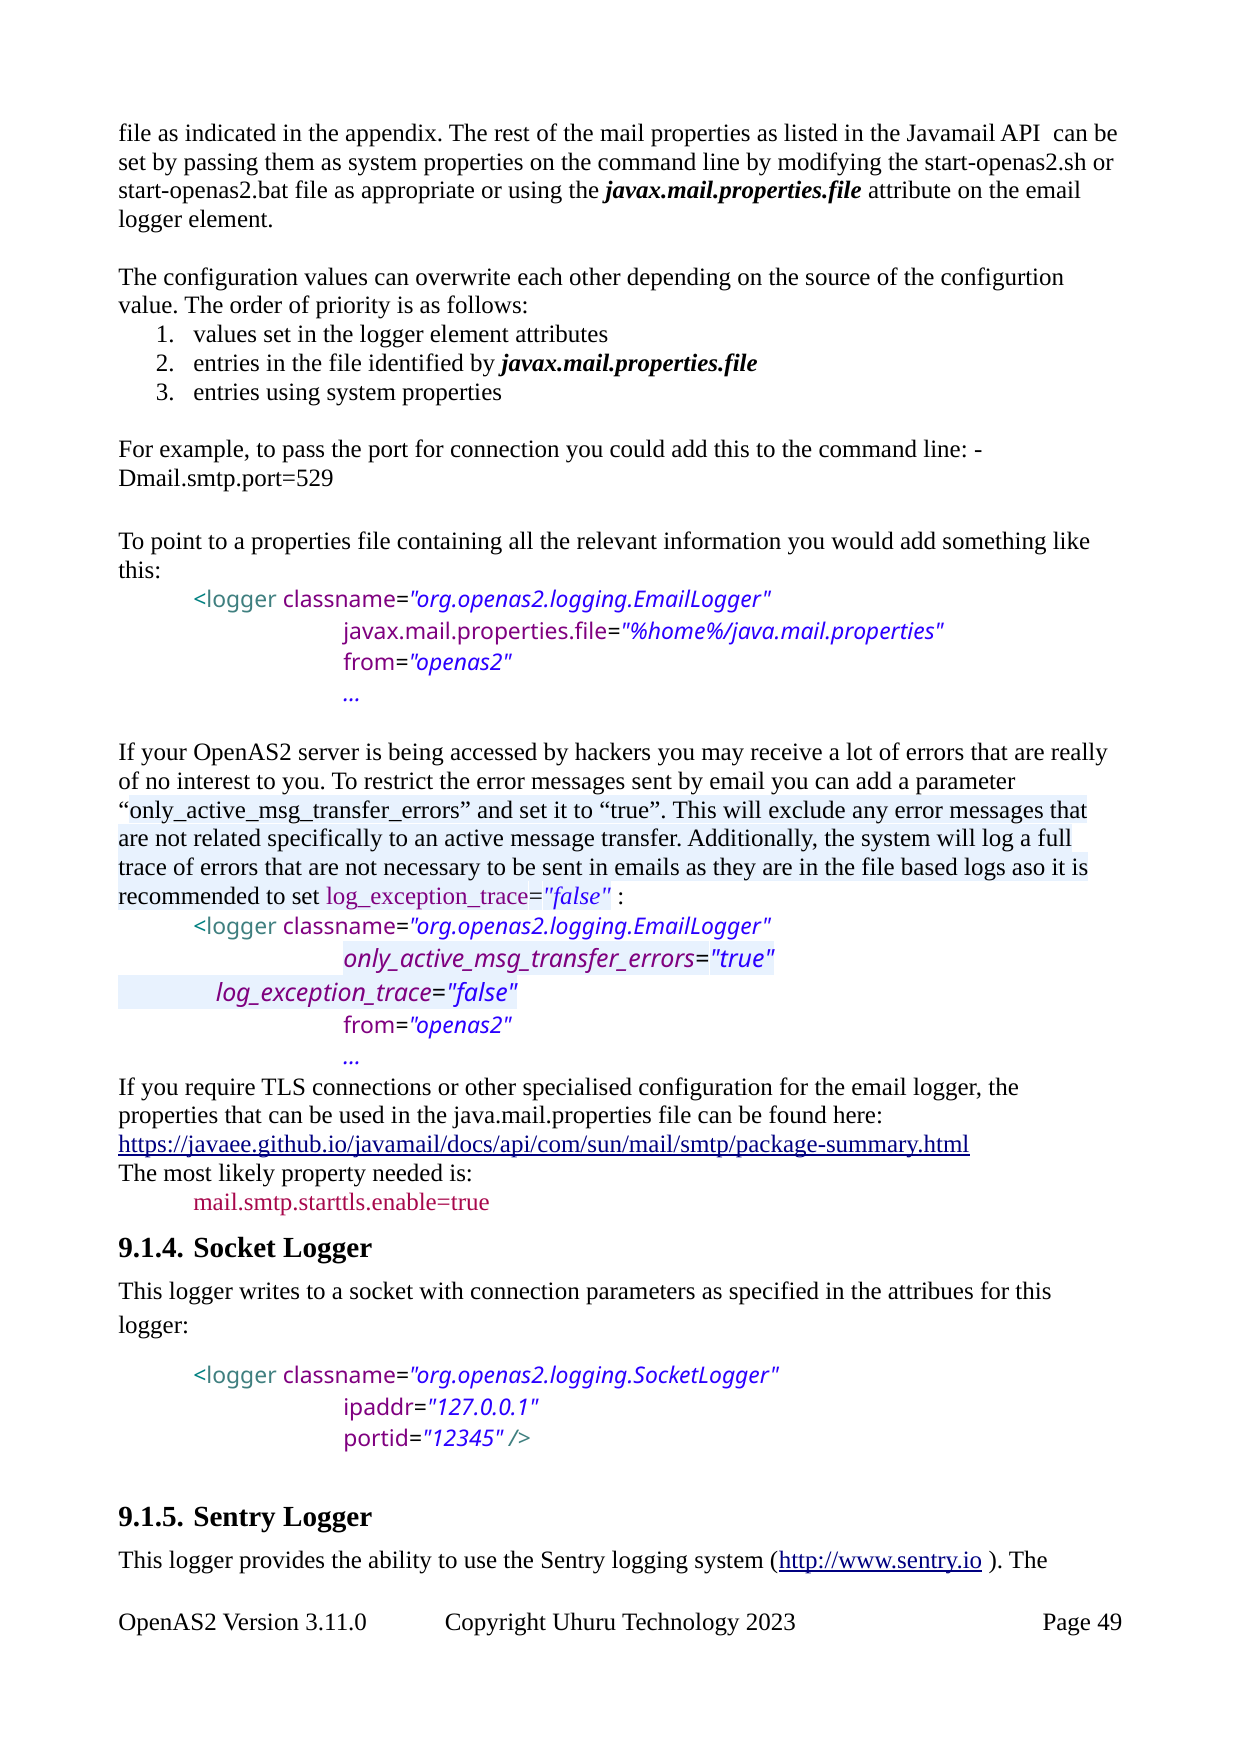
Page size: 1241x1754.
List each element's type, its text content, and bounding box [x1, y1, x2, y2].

text … [118, 677, 1122, 708]
subtitle Socket Logger [118, 1230, 1122, 1263]
text To point to a properties file containing all the relevant information you would add something like this: [118, 526, 1122, 583]
text from="openas2" [118, 646, 1122, 677]
text mail.smtp.starttls.enable=true [193, 1187, 1122, 1215]
text file as indicated in the appendix. The rest of the mail properties as listed in the Javamail API can be set by passing them as system properties on the command line by modifying the start-openas2.sh or start-openas2.bat file as appropriate or using the javax.mail.properties.file attribute on the email logger element. [118, 118, 1122, 233]
text This logger provides the ability to use the Sentry logging system (http://www.sentry.io ). The [118, 1545, 1122, 1574]
text <logger classname="org.openas2.logging.SocketLogger" [193, 1359, 1122, 1391]
text <logger classname="org.openas2.logging.EmailLogger" [118, 583, 1122, 615]
text … [118, 1040, 1122, 1072]
text https://javaee.github.io/javamail/docs/api/com/sun/mail/smtp/package-summary.html [118, 1129, 1122, 1158]
list entries using system properties [156, 377, 1122, 406]
text ipaddr="127.0.0.1" [118, 1391, 1122, 1422]
text This logger writes to a socket with connection parameters as specified in the attribues for this logger: [118, 1276, 1122, 1339]
text only_active_msg_transfer_errors="true" [118, 941, 1122, 975]
subtitle Sentry Logger [118, 1499, 1122, 1533]
list values set in the logger element attributes [156, 319, 1122, 348]
text from="openas2" [118, 1009, 1122, 1040]
text The configuration values can overwrite each other depending on the source of the configurtion value. The order of priority is as follows: [118, 262, 1122, 319]
text <logger classname="org.openas2.logging.EmailLogger" [118, 910, 1122, 941]
text javax.mail.properties.file="%home%/java.mail.properties" [118, 615, 1122, 646]
text If your OpenAS2 server is being accessed by hackers you may receive a lot of errors that are really of no interest to you. To restrict the error messages sent by email you can add a parameter “only_active_msg_transfer_errors” and set it to “true”. This will exclude any error messages that are not related specifically to an active message transfer. Additionally, the system will log a full trace of errors that are not necessary to be sent in emails as they are in the file based logs aso it is recommended to set log_exception_trace="false" : [118, 737, 1122, 910]
text log_exception_trace="false" [118, 975, 1122, 1009]
text portid="12345" /> [118, 1422, 1122, 1453]
text For example, to pass the port for connection you could add this to the command line: -Dmail.smtp.port=529 [118, 434, 1122, 492]
text The most likely property needed is: [118, 1158, 1122, 1187]
text If you require TLS connections or other specialised configuration for the email logger, the properties that can be used in the java.mail.properties file can be found here: [118, 1072, 1122, 1129]
list entries in the file identified by javax.mail.properties.file [156, 348, 1122, 377]
